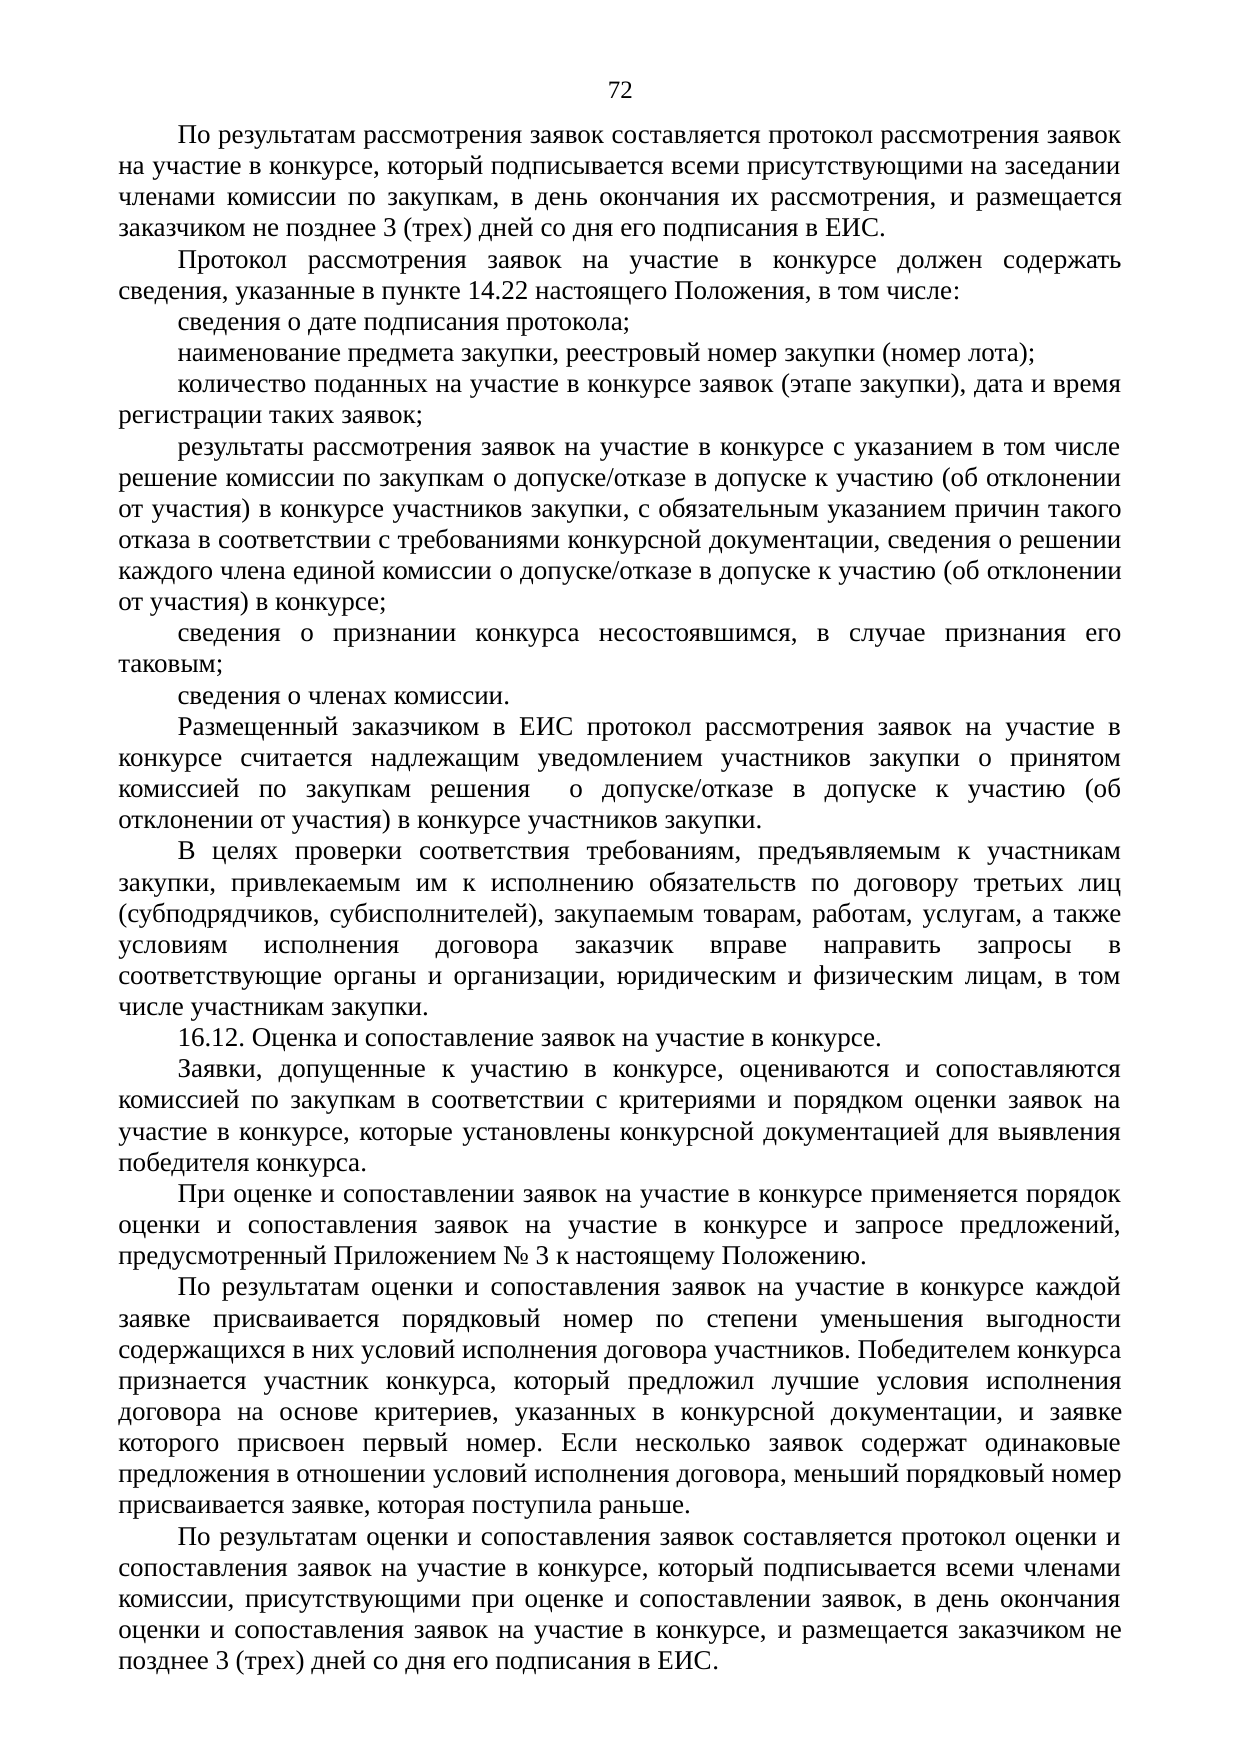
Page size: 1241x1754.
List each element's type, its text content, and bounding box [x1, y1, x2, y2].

text Заявки, допущенные к участию в конкурсе, оцениваются и сопоставляются комиссией по закупкам в соответствии с критериями и порядком оценки заявок на участие в конкурсе, которые установлены конкурсной документацией для выявления победителя конкурса. [118, 1052, 1122, 1177]
text результаты рассмотрения заявок на участие в конкурсе с указанием в том числе решение комиссии по закупкам о допуске/отказе в допуске к участию (об отклонении от участия) в конкурсе участников закупки, с обязательным указанием причин такого отказа в соответствии с требованиями конкурсной документации, сведения о решении каждого члена единой комиссии о допуске/отказе в допуске к участию (об отклонении от участия) в конкурсе; [118, 429, 1122, 616]
text 16.12. Оценка и сопоставление заявок на участие в конкурсе. [118, 1021, 1122, 1052]
text В целях проверки соответствия требованиям, предъявляемым к участникам закупки, привлекаемым им к исполнению обязательств по договору третьих лиц (субподрядчиков, субисполнителей), закупаемым товарам, работам, услугам, а также условиям исполнения договора заказчик вправе направить запросы в соответствующие органы и организации, юридическим и физическим лицам, в том числе участникам закупки. [118, 834, 1122, 1021]
text По результатам оценки и сопоставления заявок на участие в конкурсе каждой заявке присваивается порядковый номер по степени уменьшения выгодности содержащихся в них условий исполнения договора участников. Победителем конкурса признается участник конкурса, который предложил лучшие условия исполнения договора на основе критериев, указанных в конкурсной документации, и заявке которого присвоен первый номер. Если несколько заявок содержат одинаковые предложения в отношении условий исполнения договора, меньший порядковый номер присваивается заявке, которая поступила раньше. [118, 1271, 1122, 1520]
text По результатам оценки и сопоставления заявок составляется протокол оценки и сопоставления заявок на участие в конкурсе, который подписывается всеми членами комиссии, присутствующими при оценке и сопоставлении заявок, в день окончания оценки и сопоставления заявок на участие в конкурсе, и размещается заказчиком не позднее 3 (трех) дней со дня его подписания в ЕИС. [118, 1520, 1122, 1675]
text количество поданных на участие в конкурсе заявок (этапе закупки), дата и время регистрации таких заявок; [118, 367, 1122, 429]
text Размещенный заказчиком в ЕИС протокол рассмотрения заявок на участие в конкурсе считается надлежащим уведомлением участников закупки о принятом комиссией по закупкам решения о допуске/отказе в допуске к участию (об отклонении от участия) в конкурсе участников закупки. [118, 710, 1122, 834]
text сведения о дате подписания протокола; [118, 305, 1122, 336]
text Протокол рассмотрения заявок на участие в конкурсе должен содержать сведения, указанные в пункте 14.22 настоящего Положения, в том числе: [118, 243, 1122, 305]
text сведения о членах комиссии. [118, 679, 1122, 710]
text При оценке и сопоставлении заявок на участие в конкурсе применяется порядок оценки и сопоставления заявок на участие в конкурсе и запросе предложений, предусмотренный Приложением № 3 к настоящему Положению. [118, 1177, 1122, 1271]
text наименование предмета закупки, реестровый номер закупки (номер лота); [118, 336, 1122, 367]
text По результатам рассмотрения заявок составляется протокол рассмотрения заявок на участие в конкурсе, который подписывается всеми присутствующими на заседании членами комиссии по закупкам, в день окончания их рассмотрения, и размещается заказчиком не позднее 3 (трех) дней со дня его подписания в ЕИС. [118, 118, 1122, 243]
text сведения о признании конкурса несостоявшимся, в случае признания его таковым; [118, 616, 1122, 679]
